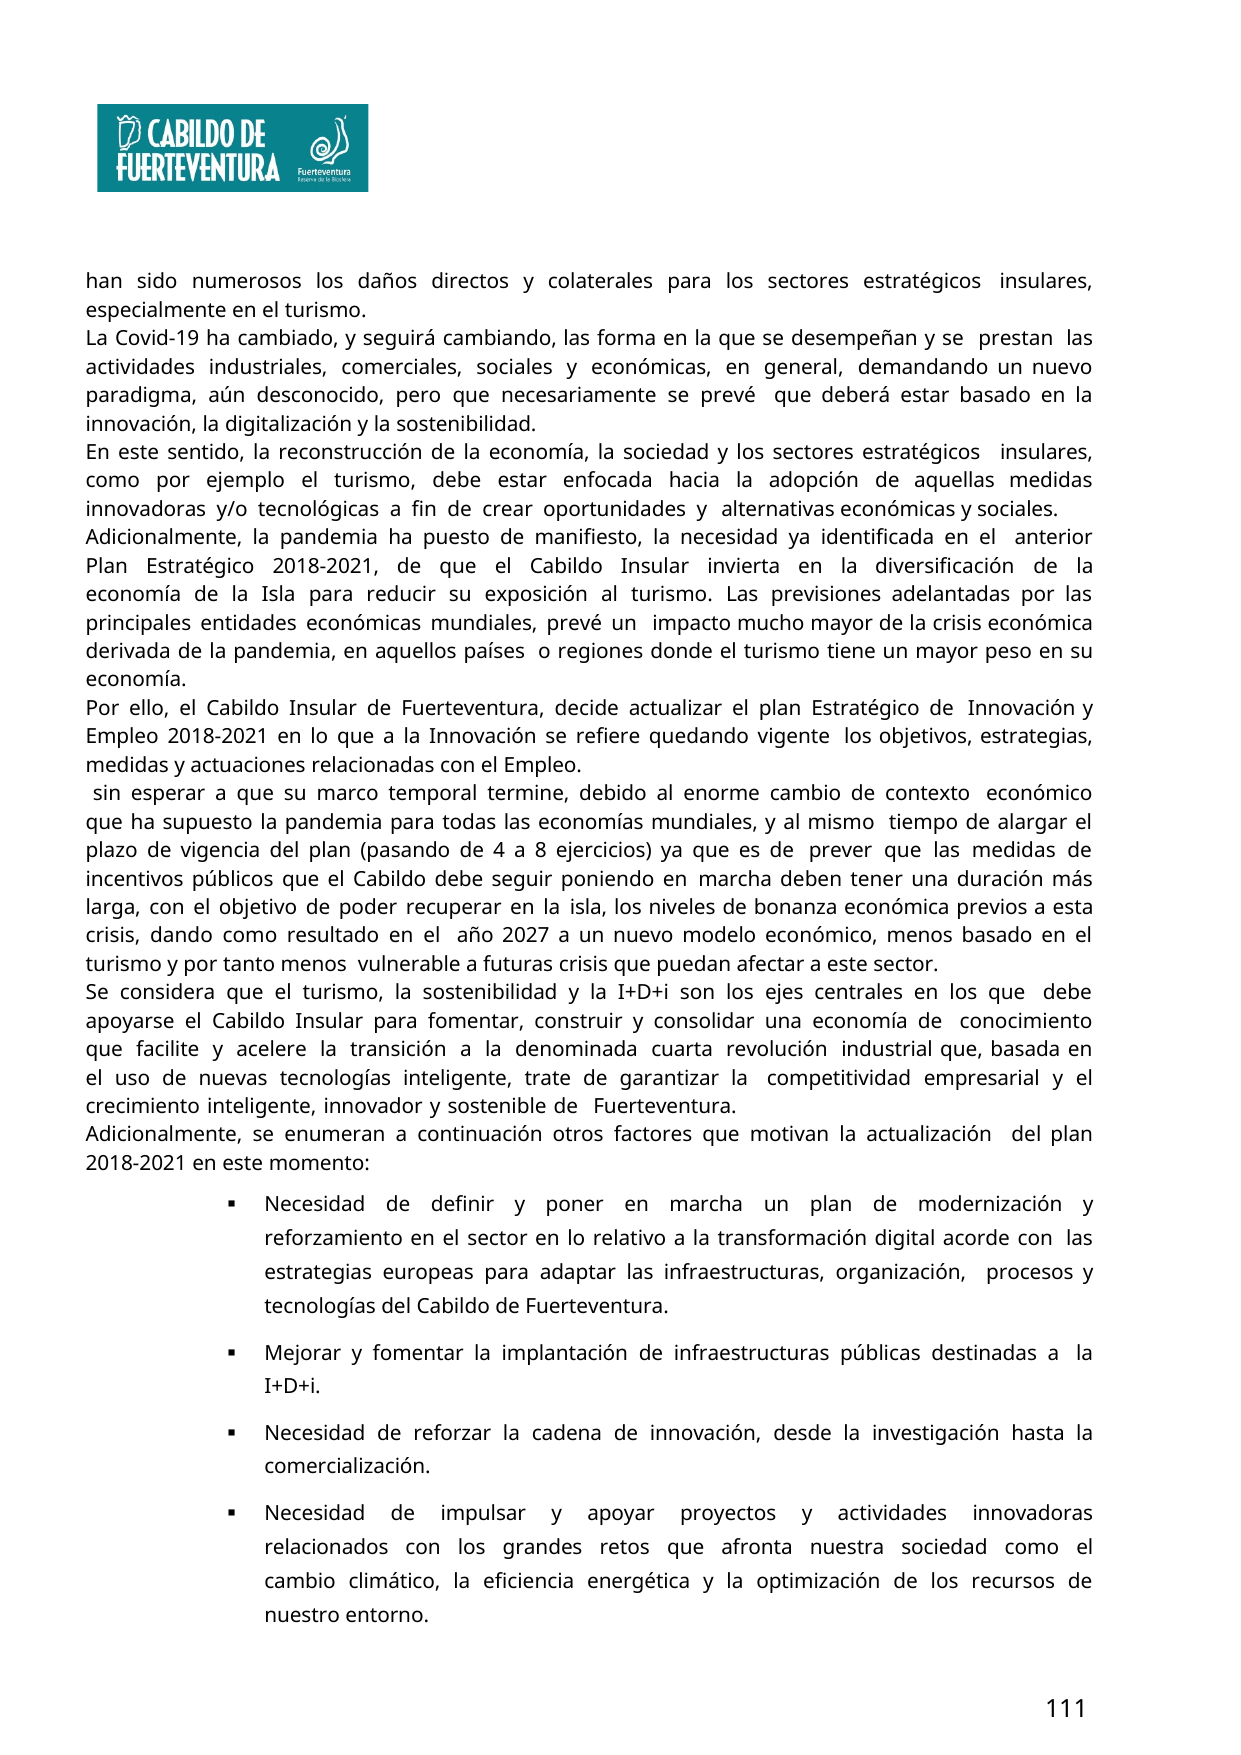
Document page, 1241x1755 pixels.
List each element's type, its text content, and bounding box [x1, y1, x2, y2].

text han sido numerosos los daños directos y colaterales para los sectores estratégicos insulares, especialmente en el turismo. [85, 266, 1093, 323]
text Por ello, el Cabildo Insular de Fuerteventura, decide actualizar el plan Estratégico de Innovación y Empleo 2018-2021 en lo que a la Innovación se refiere quedando vigente los objetivos, estrategias, medidas y actuaciones relacionadas con el Empleo. [85, 693, 1093, 778]
text sin esperar a que su marco temporal termine, debido al enorme cambio de contexto económico que ha supuesto la pandemia para todas las economías mundiales, y al mismo tiempo de alargar el plazo de vigencia del plan (pasando de 4 a 8 ejercicios) ya que es de prever que las medidas de incentivos públicos que el Cabildo debe seguir poniendo en marcha deben tener una duración más larga, con el objetivo de poder recuperar en la isla, los niveles de bonanza económica previos a esta crisis, dando como resultado en el año 2027 a un nuevo modelo económico, menos basado en el turismo y por tanto menos vulnerable a futuras crisis que puedan afectar a este sector. [85, 778, 1093, 977]
text En este sentido, la reconstrucción de la economía, la sociedad y los sectores estratégicos insulares, como por ejemplo el turismo, debe estar enfocada hacia la adopción de aquellas medidas innovadoras y/o tecnológicas a fin de crear oportunidades y alternativas económicas y sociales. [85, 437, 1093, 522]
list Necesidad de reforzar la cadena de innovación, desde la investigación hasta la comercialización. [227, 1418, 1093, 1480]
list Necesidad de definir y poner en marcha un plan de modernización y reforzamiento en el sector en lo relativo a la transformación digital acorde con las estrategias europeas para adaptar las infraestructuras, organización, procesos y tecnologías del Cabildo de Fuerteventura. [227, 1189, 1093, 1319]
text Se considera que el turismo, la sostenibilidad y la I+D+i son los ejes centrales en los que debe apoyarse el Cabildo Insular para fomentar, construir y consolidar una economía de conocimiento que facilite y acelere la transición a la denominada cuarta revolución industrial que, basada en el uso de nuevas tecnologías inteligente, trate de garantizar la competitividad empresarial y el crecimiento inteligente, innovador y sostenible de Fuerteventura. [85, 977, 1093, 1119]
text Adicionalmente, se enumeran a continuación otros factores que motivan la actualización del plan 2018-2021 en este momento: [85, 1119, 1093, 1176]
list Mejorar y fomentar la implantación de infraestructuras públicas destinadas a la I+D+i. [227, 1338, 1093, 1400]
text La Covid-19 ha cambiado, y seguirá cambiando, las forma en la que se desempeñan y se prestan las actividades industriales, comerciales, sociales y económicas, en general, demandando un nuevo paradigma, aún desconocido, pero que necesariamente se prevé que deberá estar basado en la innovación, la digitalización y la sostenibilidad. [85, 323, 1093, 437]
text Adicionalmente, la pandemia ha puesto de manifiesto, la necesidad ya identificada en el anterior Plan Estratégico 2018-2021, de que el Cabildo Insular invierta en la diversificación de la economía de la Isla para reducir su exposición al turismo. Las previsiones adelantadas por las principales entidades económicas mundiales, prevé un impacto mucho mayor de la crisis económica derivada de la pandemia, en aquellos países o regiones donde el turismo tiene un mayor peso en su economía. [85, 522, 1093, 693]
list Necesidad de impulsar y apoyar proyectos y actividades innovadoras relacionados con los grandes retos que afronta nuestra sociedad como el cambio climático, la eficiencia energética y la optimización de los recursos de nuestro entorno. [227, 1498, 1093, 1628]
